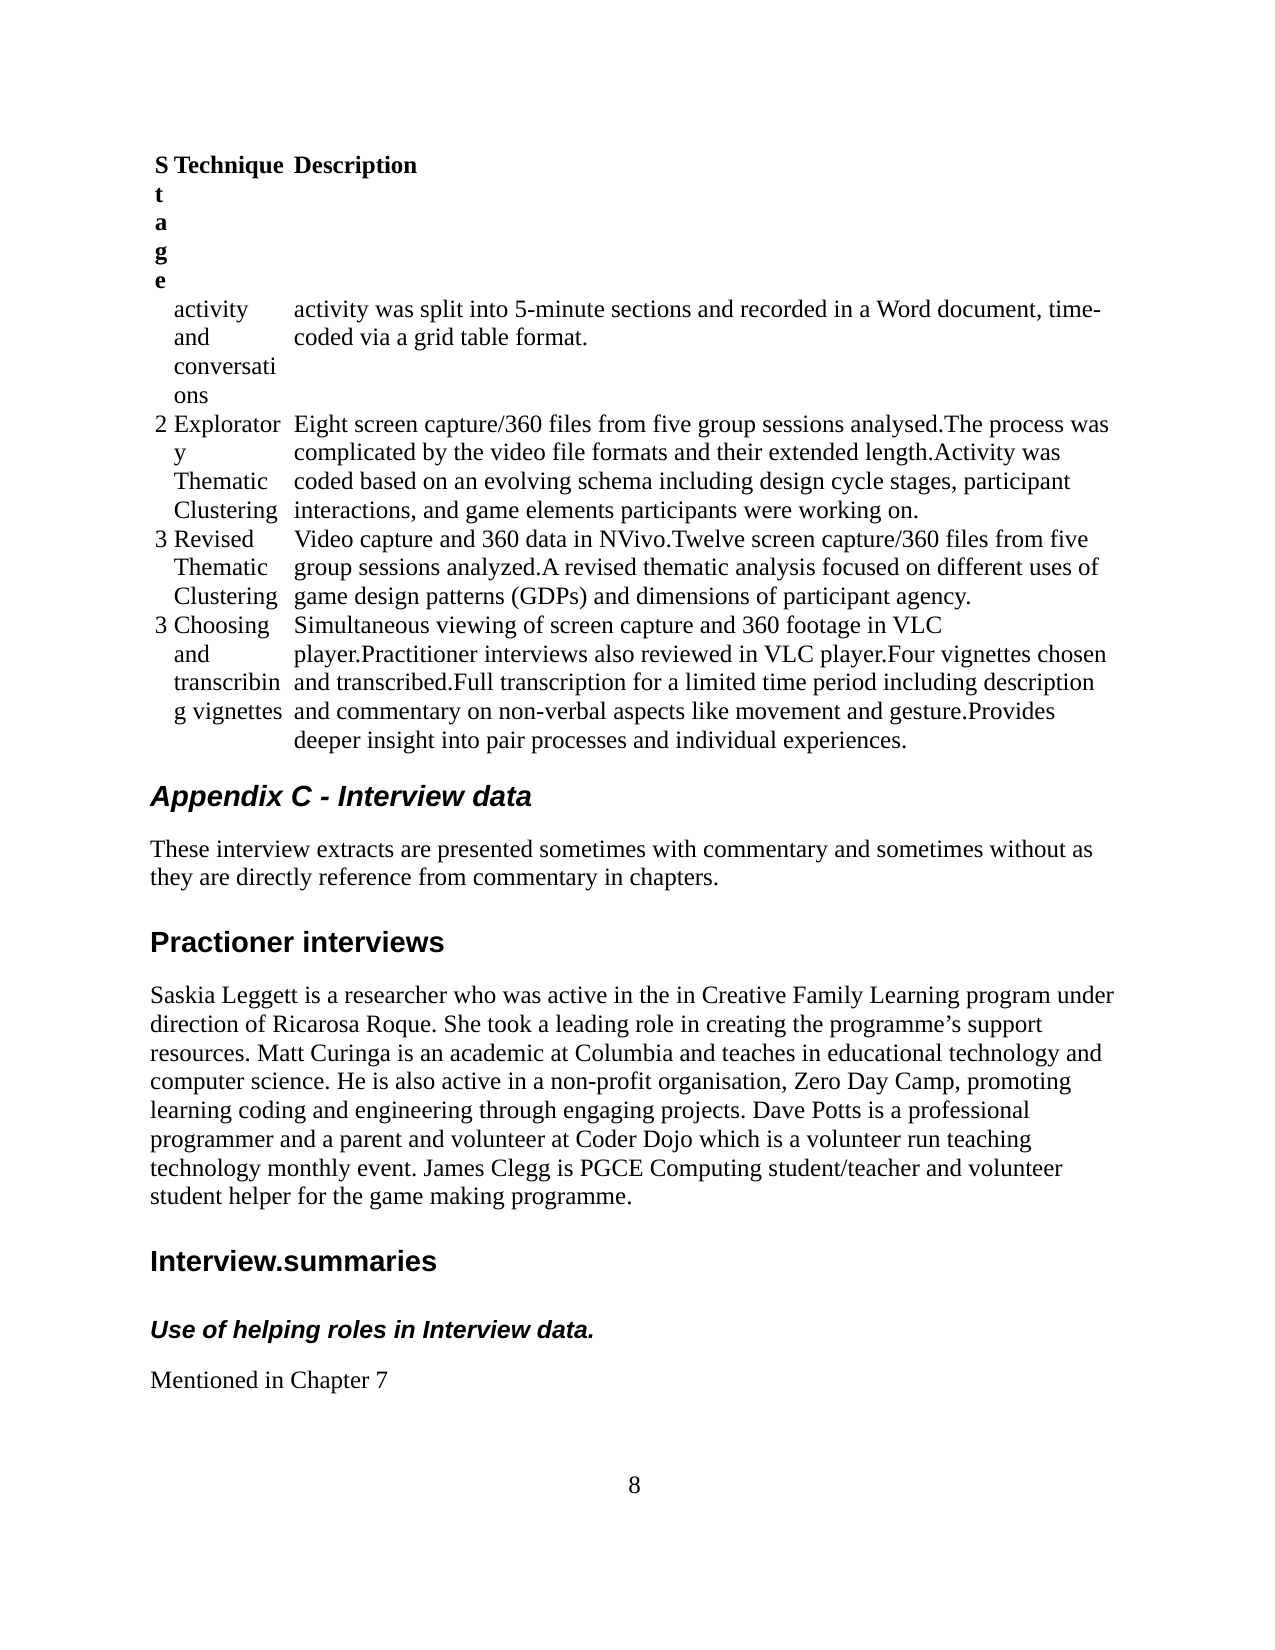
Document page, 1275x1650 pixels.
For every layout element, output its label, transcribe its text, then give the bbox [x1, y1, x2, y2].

table_header Description [289, 150, 1125, 294]
table_cell Revised Thematic Clustering [169, 524, 289, 610]
subtitle Practioner interviews [150, 925, 1125, 959]
text These interview extracts are presented sometimes with commentary and sometimes without as they are directly reference from commentary in chapters. [150, 834, 1125, 891]
subtitle Interview.summaries [150, 1244, 1125, 1278]
table_cell Choosing and transcribing vignettes [169, 610, 289, 754]
table_cell 3 [150, 524, 169, 610]
table_cell 2 [150, 409, 169, 524]
table_cell 3 [150, 610, 169, 754]
subtitle Use of helping roles in Interview data. [150, 1315, 1125, 1344]
table_cell [150, 294, 169, 409]
table_header Technique [169, 150, 289, 294]
table_cell Video capture and 360 data in NVivo.Twelve screen capture/360 files from five group sessions analyzed.A revised thematic analysis focused on different uses of game design patterns (GDPs) and dimensions of participant agency. [289, 524, 1125, 610]
table_cell activity and conversations [169, 294, 289, 409]
text Saskia Leggett is a researcher who was active in the in Creative Family Learning program under direction of Ricarosa Roque. She took a leading role in creating the programme’s support resources. Matt Curinga is an academic at Columbia and teaches in educational technology and computer science. He is also active in a non-profit organisation, Zero Day Camp, promoting learning coding and engineering through engaging projects. Dave Potts is a professional programmer and a parent and volunteer at Coder Dojo which is a volunteer run teaching technology monthly event. James Clegg is PGCE Computing student/teacher and volunteer student helper for the game making programme. [150, 980, 1125, 1210]
table_cell activity was split into 5-minute sections and recorded in a Word document, time-coded via a grid table format. [289, 294, 1125, 409]
table_header Stage [150, 150, 169, 294]
table_cell Exploratory Thematic Clustering [169, 409, 289, 524]
table_cell Simultaneous viewing of screen capture and 360 footage in VLC player.Practitioner interviews also reviewed in VLC player.Four vignettes chosen and transcribed.Full transcription for a limited time period including description and commentary on non-verbal aspects like movement and gesture.Provides deeper insight into pair processes and individual experiences. [289, 610, 1125, 754]
subtitle Appendix C - Interview data [150, 779, 1125, 812]
text Mentioned in Chapter 7 [150, 1365, 1125, 1394]
table_cell Eight screen capture/360 files from five group sessions analysed.The process was complicated by the video file formats and their extended length.Activity was coded based on an evolving schema including design cycle stages, participant interactions, and game elements participants were working on. [289, 409, 1125, 524]
